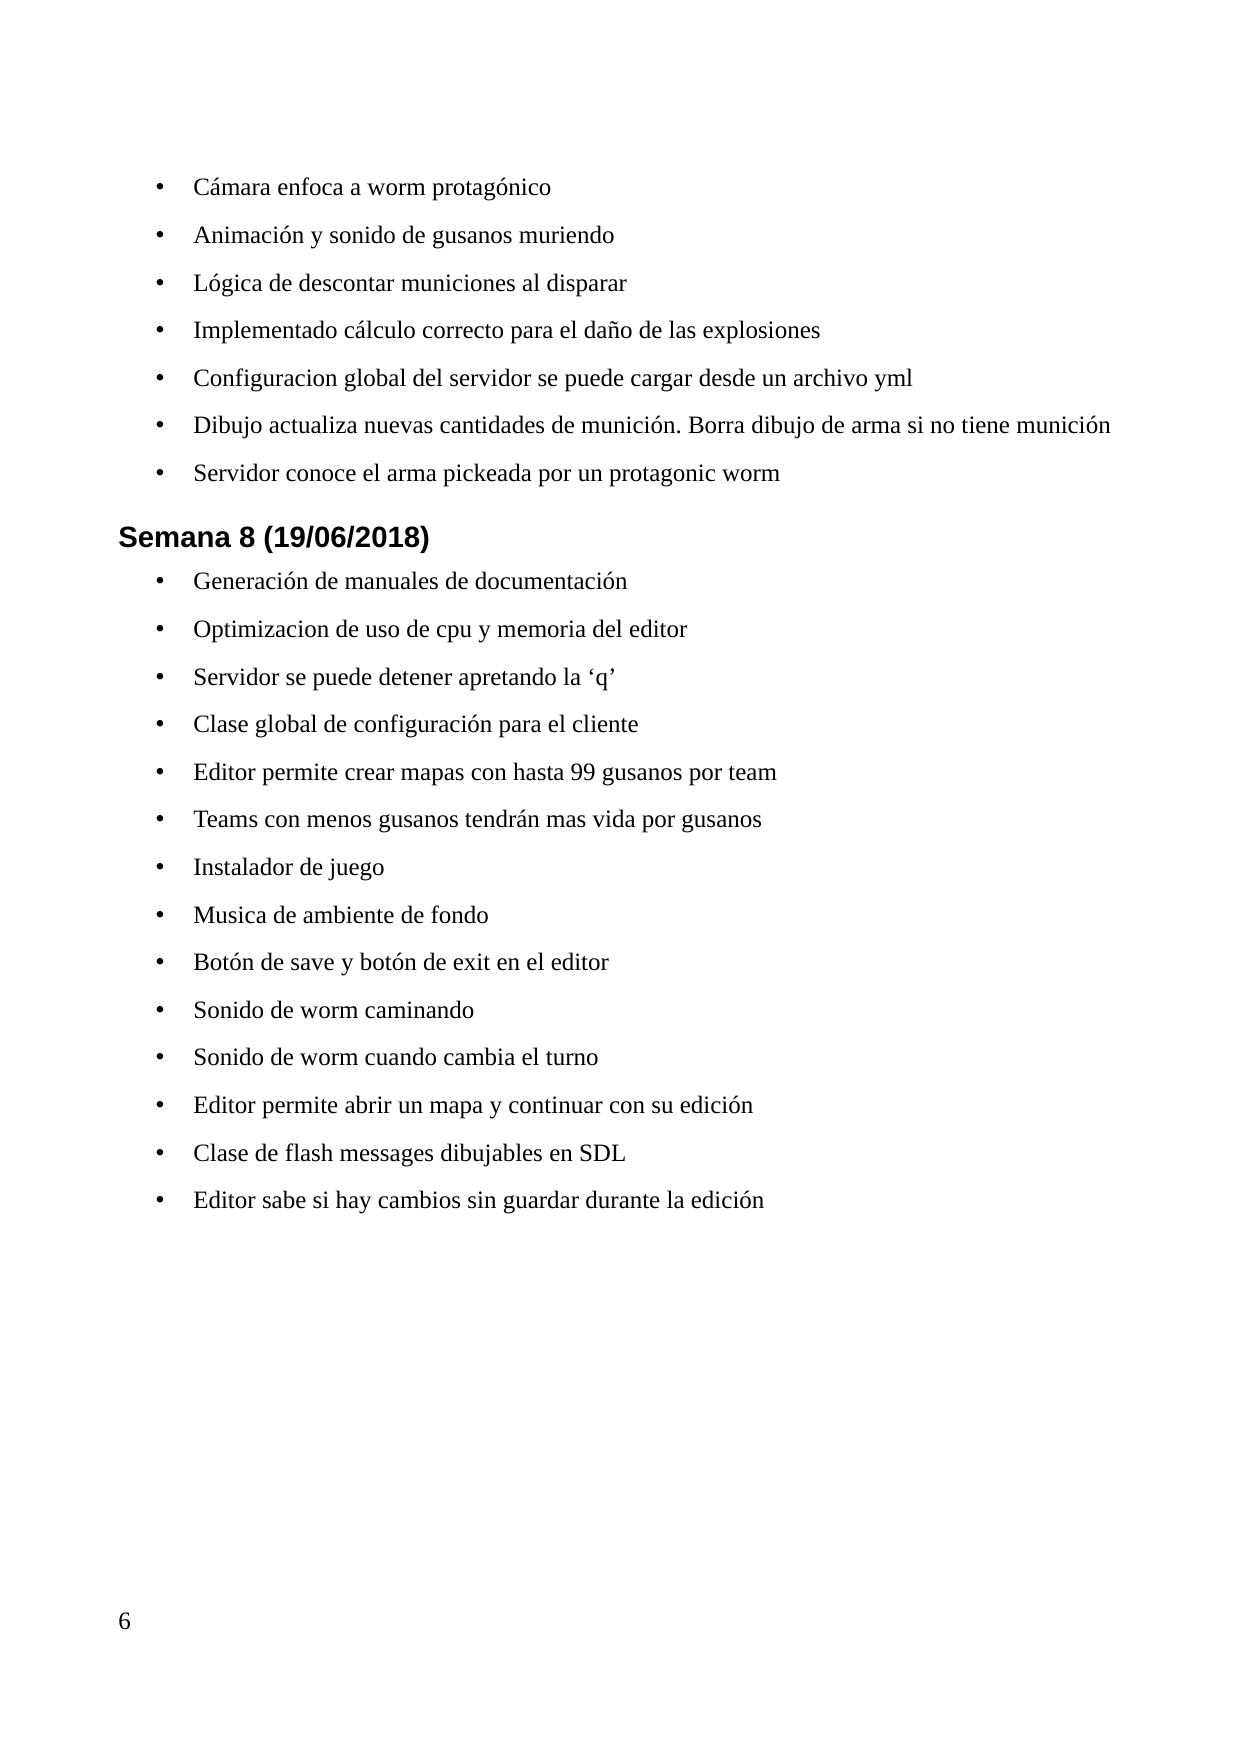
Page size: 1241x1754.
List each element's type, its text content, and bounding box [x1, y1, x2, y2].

list Lógica de descontar municiones al disparar [156, 268, 1122, 296]
list Sonido de worm caminando [156, 995, 1122, 1024]
list Configuracion global del servidor se puede cargar desde un archivo yml [156, 363, 1122, 392]
list Cámara enfoca a worm protagónico [156, 172, 1122, 201]
list Servidor se puede detener apretando la ‘q’ [156, 662, 1122, 690]
list Servidor conoce el arma pickeada por un protagonic worm [156, 458, 1122, 487]
list Sonido de worm cuando cambia el turno [156, 1042, 1122, 1071]
list Animación y sonido de gusanos muriendo [156, 220, 1122, 249]
list Dibujo actualiza nuevas cantidades de munición. Borra dibujo de arma si no tiene munición [156, 410, 1122, 439]
list Botón de save y botón de exit en el editor [156, 947, 1122, 976]
list Clase global de configuración para el cliente [156, 709, 1122, 738]
list Instalador de juego [156, 852, 1122, 881]
list Implementado cálculo correcto para el daño de las explosiones [156, 315, 1122, 344]
list Generación de manuales de documentación [156, 566, 1122, 595]
list Clase de flash messages dibujables en SDL [156, 1138, 1122, 1166]
list Editor sabe si hay cambios sin guardar durante la edición [156, 1185, 1122, 1214]
list Musica de ambiente de fondo [156, 900, 1122, 928]
list Editor permite abrir un mapa y continuar con su edición [156, 1090, 1122, 1119]
list Teams con menos gusanos tendrán mas vida por gusanos [156, 804, 1122, 833]
list Editor permite crear mapas con hasta 99 gusanos por team [156, 757, 1122, 786]
subtitle Semana 8 (19/06/2018) [118, 520, 1122, 554]
list Optimizacion de uso de cpu y memoria del editor [156, 614, 1122, 643]
